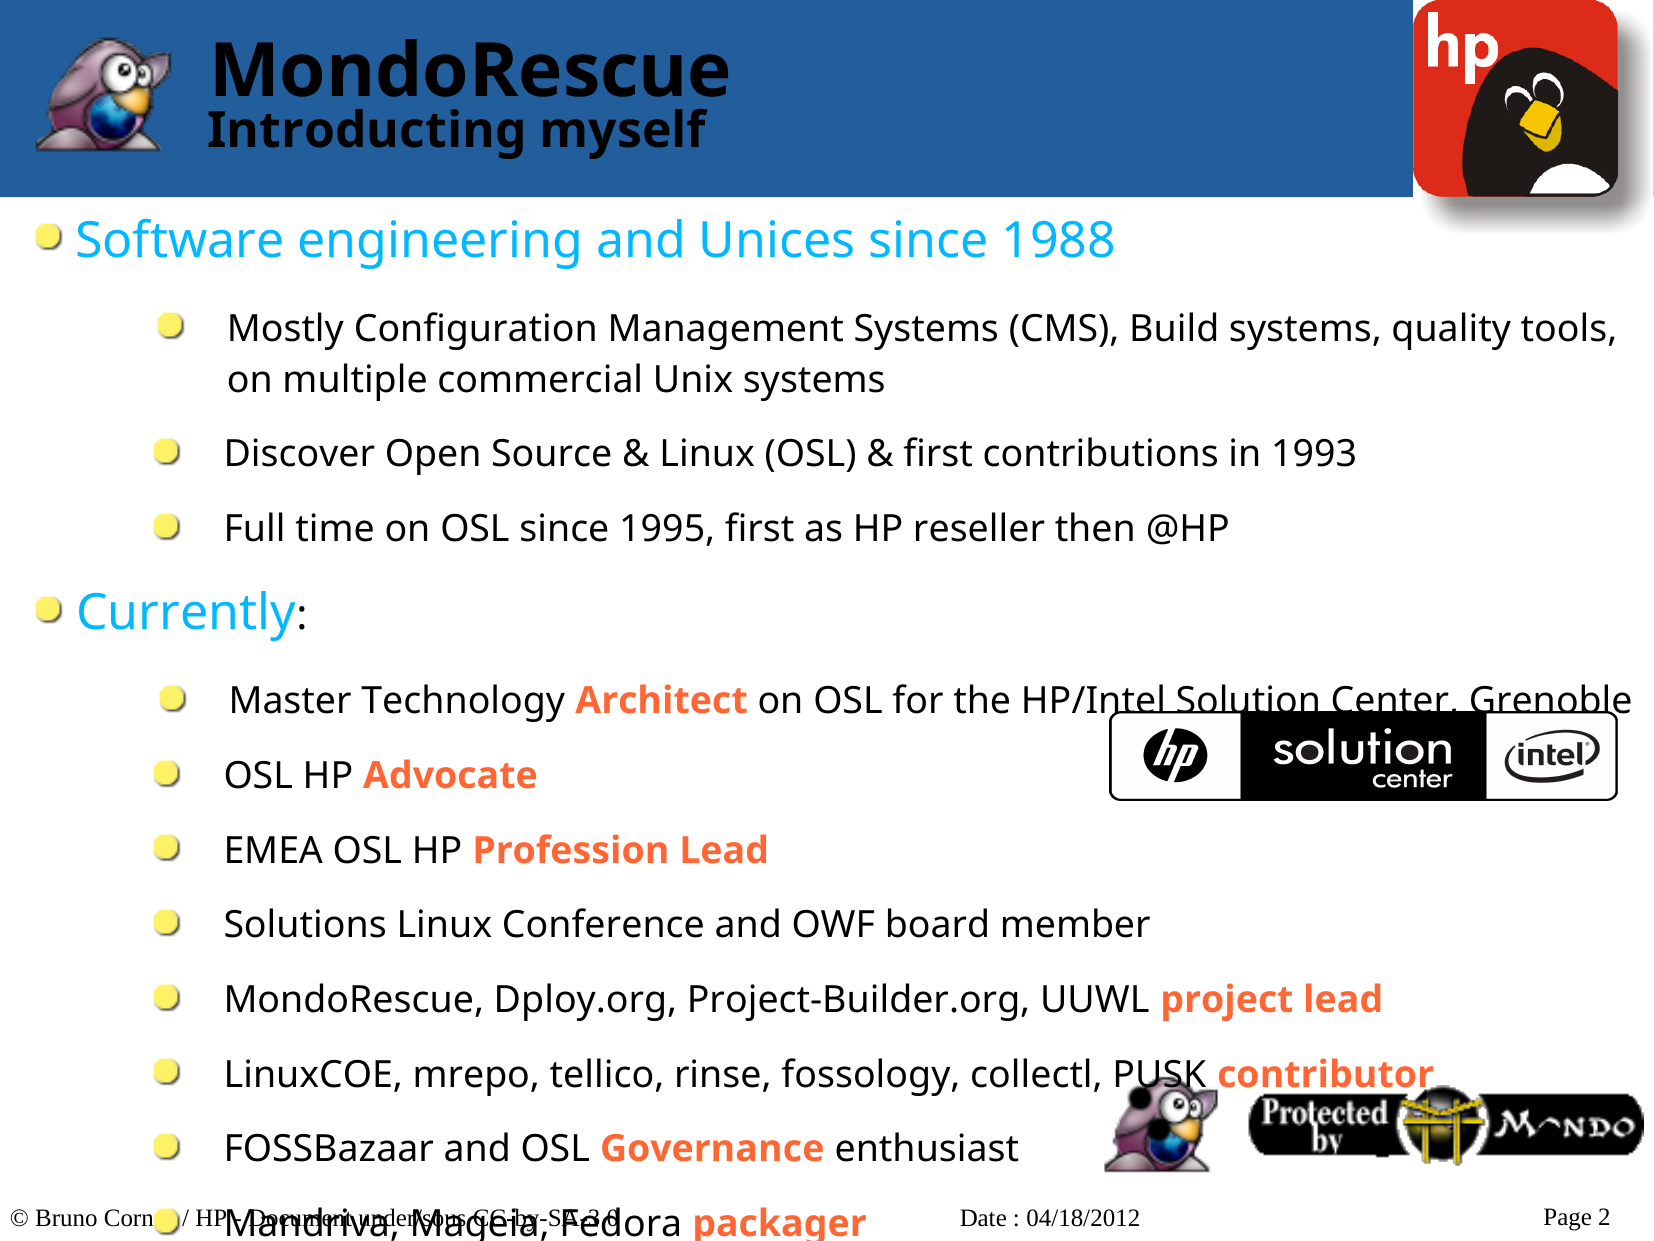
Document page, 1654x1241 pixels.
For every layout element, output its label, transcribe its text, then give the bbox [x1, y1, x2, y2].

picture [1074, 1155, 1644, 1208]
picture [0, 0, 211, 199]
title Introducting myself [207, 26, 1465, 203]
picture [1413, 0, 1654, 203]
picture [1109, 711, 1618, 801]
picture [152, 1207, 183, 1238]
list Software engineering and Unices since 1988 Mostly Configuration Management Systems (CMS), Build systems, quality tools, on multiple commercial Unix systems Discover Open Source & Linux (OSL) & first contributions in 1993 Full time on OSL since 1995, first as HP reseller then @HP Currently: Master Technology Architect on OSL for the HP/Intel Solution Center, Grenoble OSL HP Advocate EMEA OSL HP Profession Lead Solutions Linux Conference and OWF board member MondoRescue, Dploy.org, Project-Builder.org, UUWL project lead LinuxCOE, mrepo, tellico, rinse, fossology, collectl, PUSK contributor FOSSBazaar and OSL Governance enthusiast Mandriva, Mageia, Fedora packager [34, 203, 1654, 1155]
picture [152, 1155, 183, 1163]
